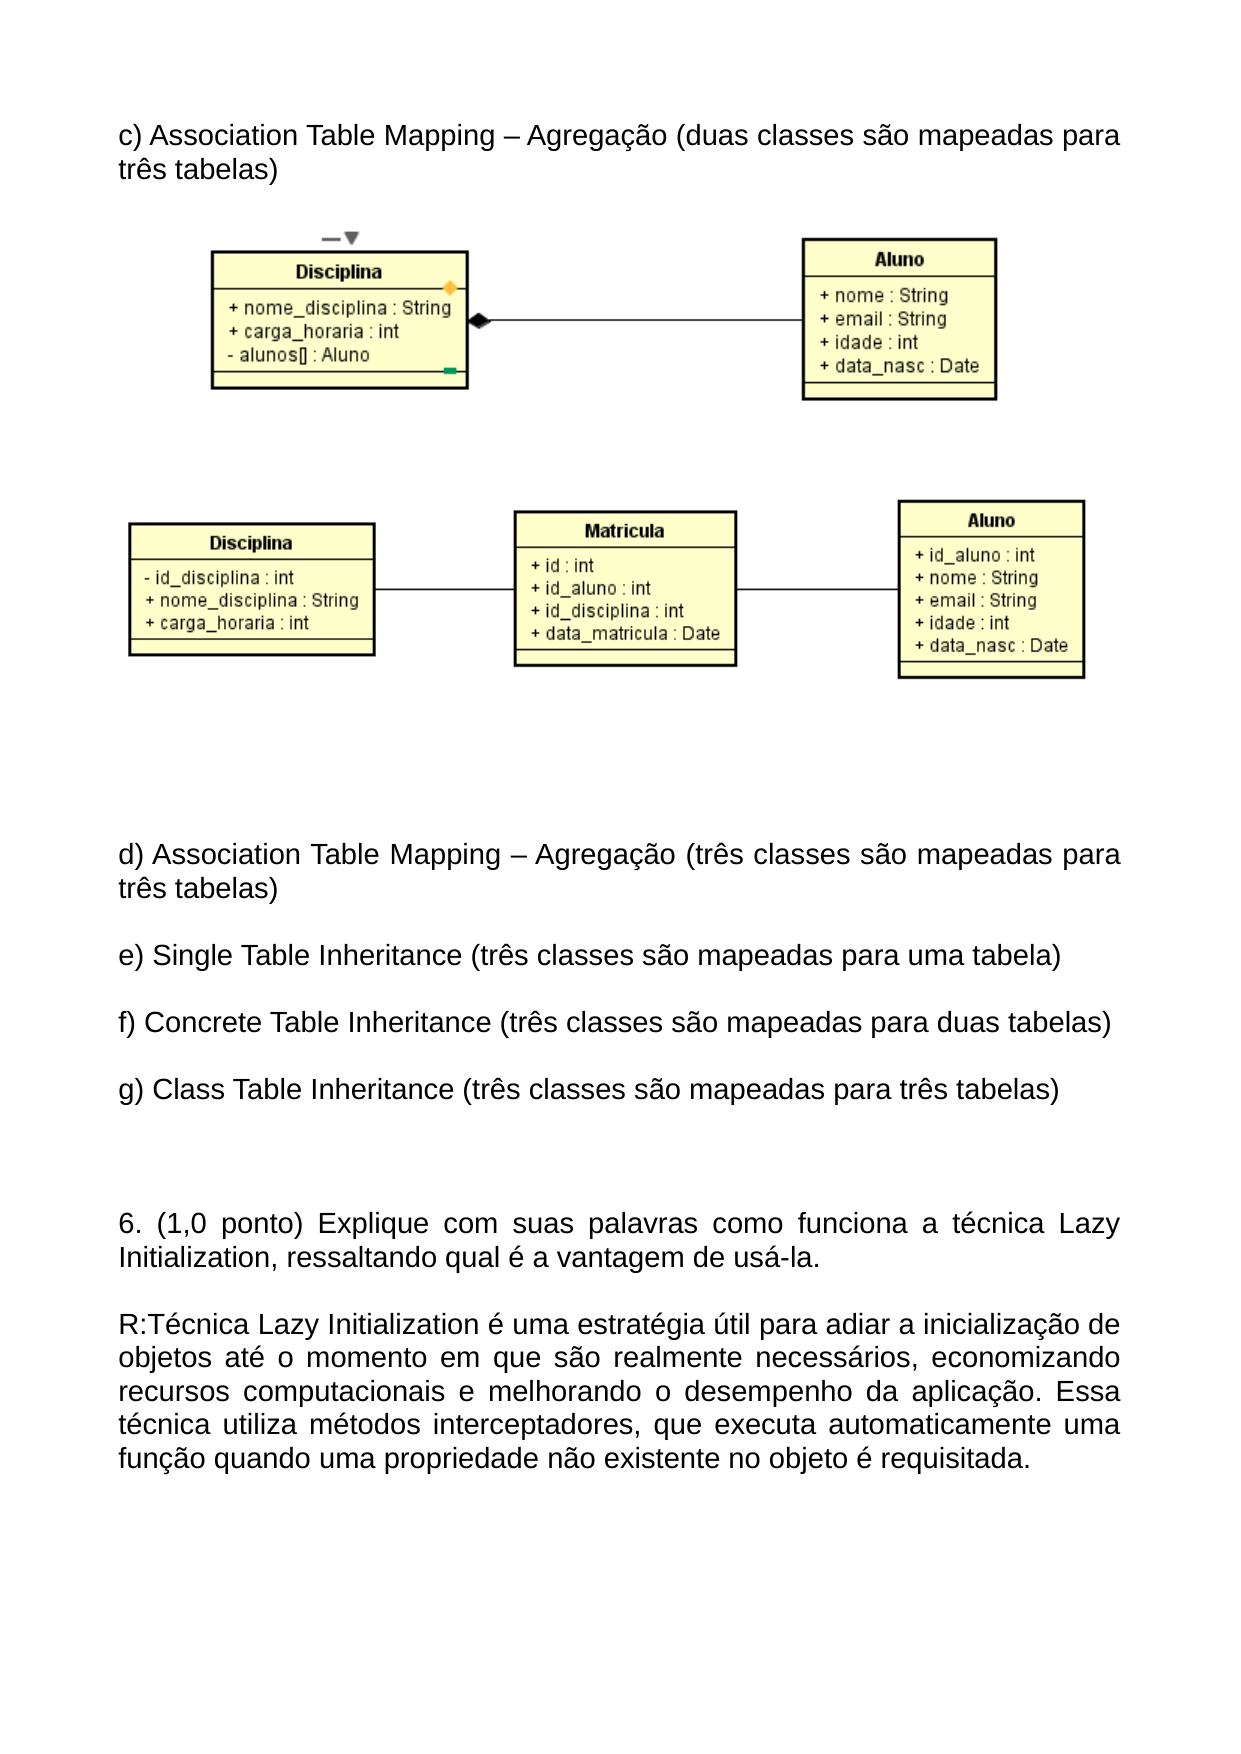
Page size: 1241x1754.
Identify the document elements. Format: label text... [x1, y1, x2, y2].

text e) Single Table Inheritance (três classes são mapeadas para uma tabela) [118, 938, 1122, 971]
text d) Association Table Mapping – Agregação (três classes são mapeadas para três tabelas) [118, 837, 1122, 904]
picture [158, 185, 1082, 440]
text R:Técnica Lazy Initialization é uma estratégia útil para adiar a inicialização de objetos até o momento em que são realmente necessários, economizando recursos computacionais e melhorando o desempenho da aplicação. Essa técnica utiliza métodos interceptadores, que executa automaticamente uma função quando uma propriedade não existente no objeto é requisitada. [118, 1307, 1122, 1474]
text c) Association Table Mapping – Agregação (duas classes são mapeadas para três tabelas) [118, 118, 1122, 185]
text f) Concrete Table Inheritance (três classes são mapeadas para duas tabelas) [118, 1005, 1122, 1038]
text 6. (1,0 ponto) Explique com suas palavras como funciona a técnica Lazy Initialization, ressaltando qual é a vantagem de usá-la. [118, 1206, 1122, 1273]
picture [118, 473, 1123, 771]
text g) Class Table Inheritance (três classes são mapeadas para três tabelas) [118, 1072, 1122, 1106]
